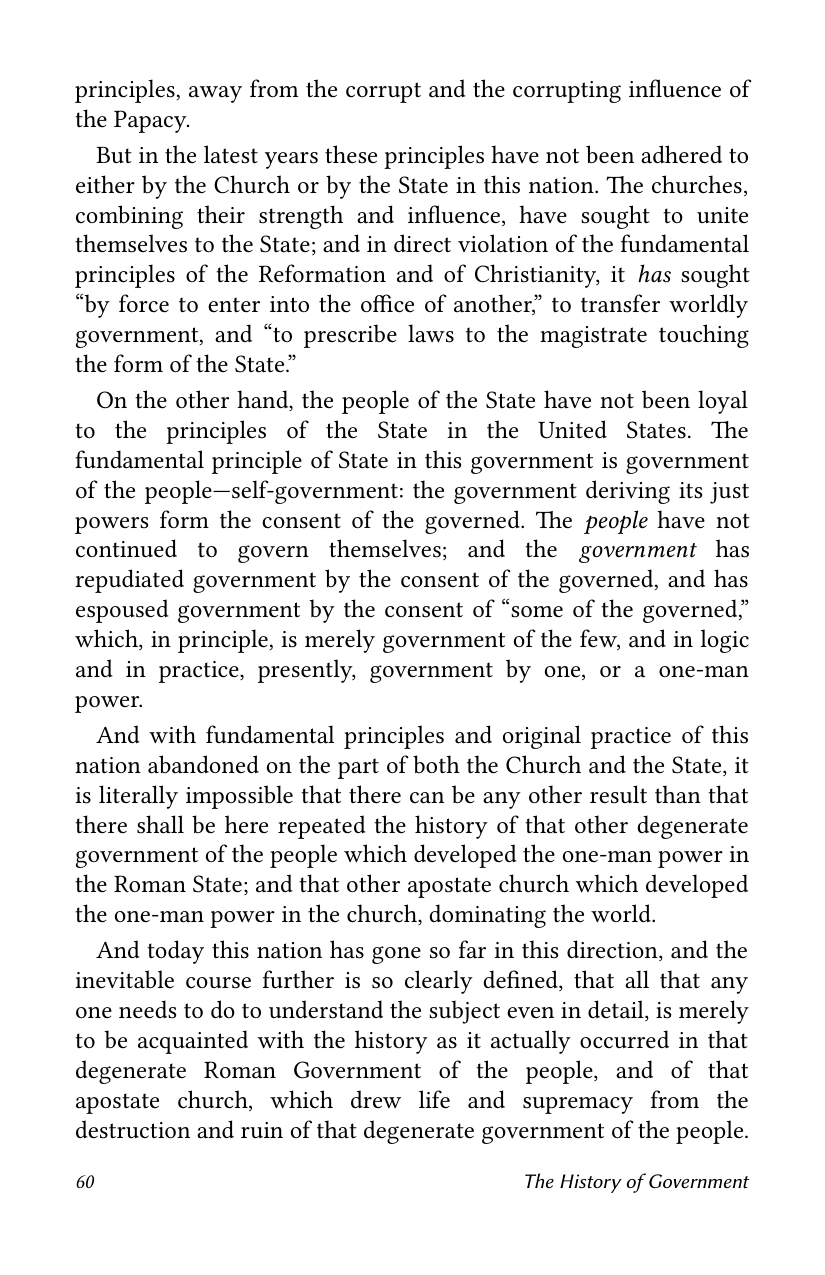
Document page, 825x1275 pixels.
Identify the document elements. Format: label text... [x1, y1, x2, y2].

text But in the latest years these principles have not been adhered to either by the Church or by the State in this nation. The churches, combining their strength and influence, have sought to unite themselves to the State; and in direct violation of the fundamental principles of the Reformation and of Christianity, it has sought “by force to enter into the office of another,” to transfer worldly government, and “to prescribe laws to the magistrate touching the form of the State.” [75, 141, 750, 379]
text On the other hand, the people of the State have not been loyal to the principles of the State in the United States. The fundamental principle of State in this government is government of the people—self-government: the government deriving its just powers form the consent of the governed. The people have not continued to govern themselves; and the government has repudiated government by the consent of the governed, and has espoused government by the consent of “some of the governed,” which, in principle, is merely government of the few, and in logic and in practice, presently, government by one, or a one-man power. [75, 386, 750, 713]
text principles, away from the corrupt and the corrupting influence of the Papacy. [75, 75, 750, 133]
text And today this nation has gone so far in this direction, and the inevitable course further is so clearly defined, that all that any one needs to do to understand the subject even in detail, is merely to be acquainted with the history as it actually occurred in that degenerate Roman Government of the people, and of that apostate church, which drew life and supremacy from the destruction and ruin of that degenerate government of the people. [75, 936, 750, 1144]
text And with fundamental principles and original practice of this nation abandoned on the part of both the Church and the State, it is literally impossible that there can be any other result than that there shall be here repeated the history of that other degenerate government of the people which developed the one-man power in the Roman State; and that other apostate church which developed the one-man power in the church, dominating the world. [75, 721, 750, 929]
